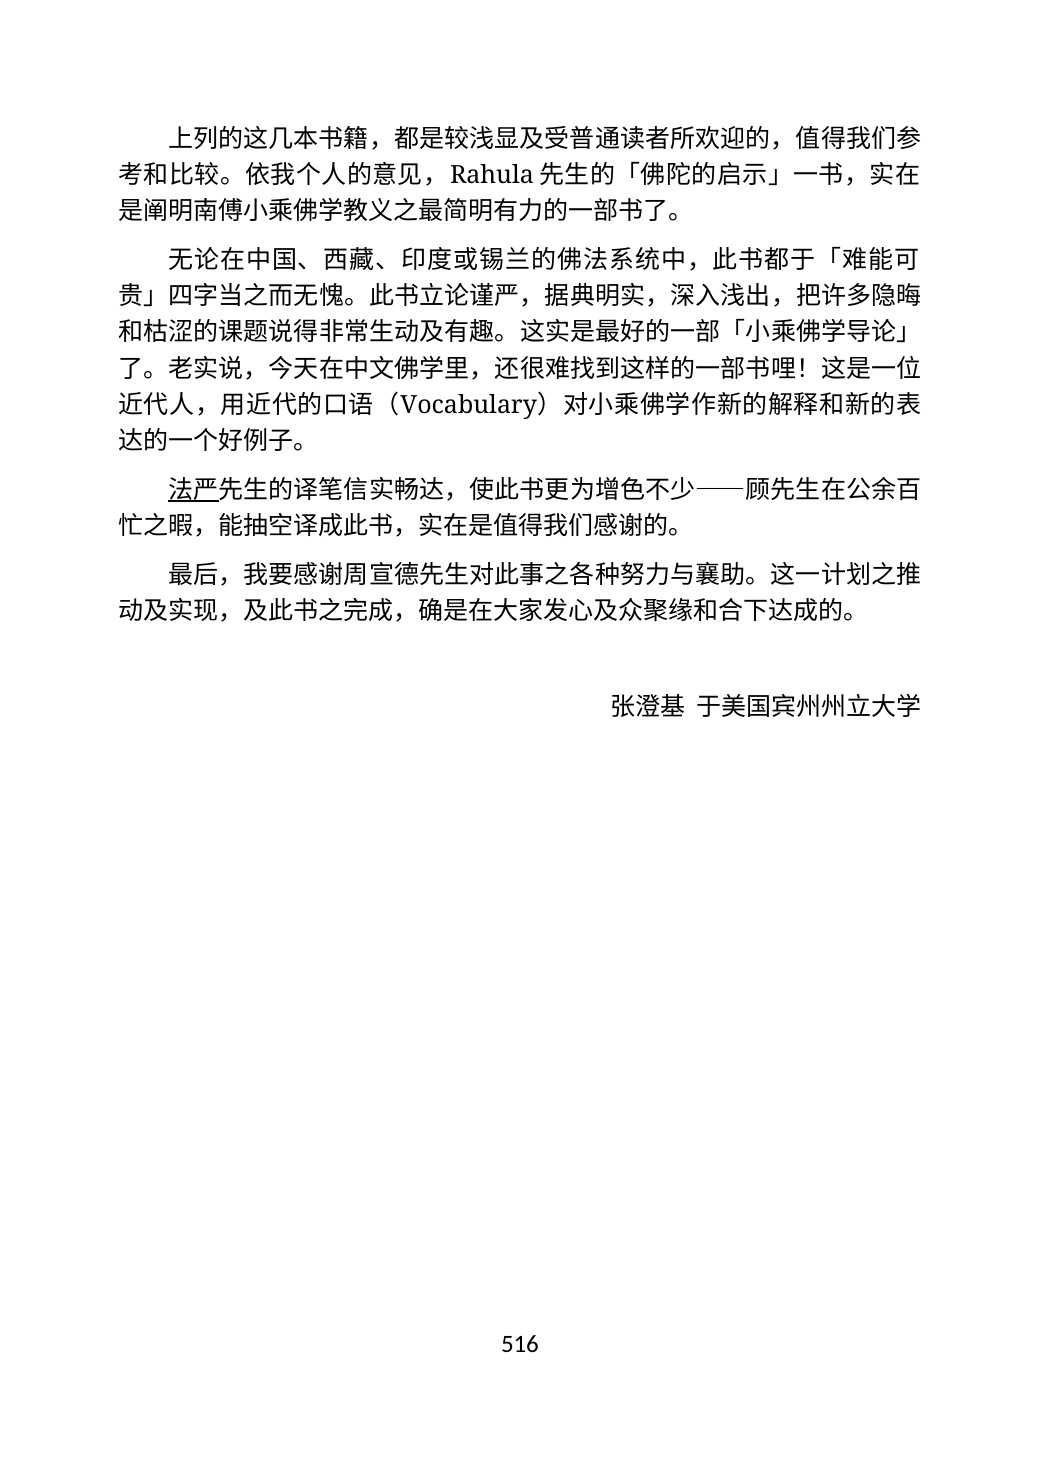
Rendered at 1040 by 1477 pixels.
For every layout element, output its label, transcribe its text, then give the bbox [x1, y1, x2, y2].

text 无论在中国、西藏、印度或锡兰的佛法系统中，此书都于「难能可贵」四字当之而无愧。此书立论谨严，据典明实，深入浅出，把许多隐晦和枯涩的课题说得非常生动及有趣。这实是最好的一部「小乘佛学导论」了。老实说，今天在中文佛学里，还很难找到这样的一部书哩！这是一位近代人，用近代的口语（Vocabulary）对小乘佛学作新的解释和新的表达的一个好例子。 [118, 239, 921, 457]
text 上列的这几本书籍，都是较浅显及受普通读者所欢迎的，值得我们参考和比较。依我个人的意见，Rahula先生的「佛陀的启示」一书，实在是阐明南傅小乘佛学教义之最简明有力的一部书了。 [118, 118, 921, 227]
text 张澄基 于美国宾州州立大学 [118, 686, 921, 722]
text 最后，我要感谢周宣德先生对此事之各种努力与襄助。这一计划之推动及实现，及此书之完成，确是在大家发心及众聚缘和合下达成的。 [118, 554, 921, 627]
text 法严先生的译笔信实畅达，使此书更为增色不少——顾先生在公余百忙之暇，能抽空译成此书，实在是值得我们感谢的。 [118, 469, 921, 542]
